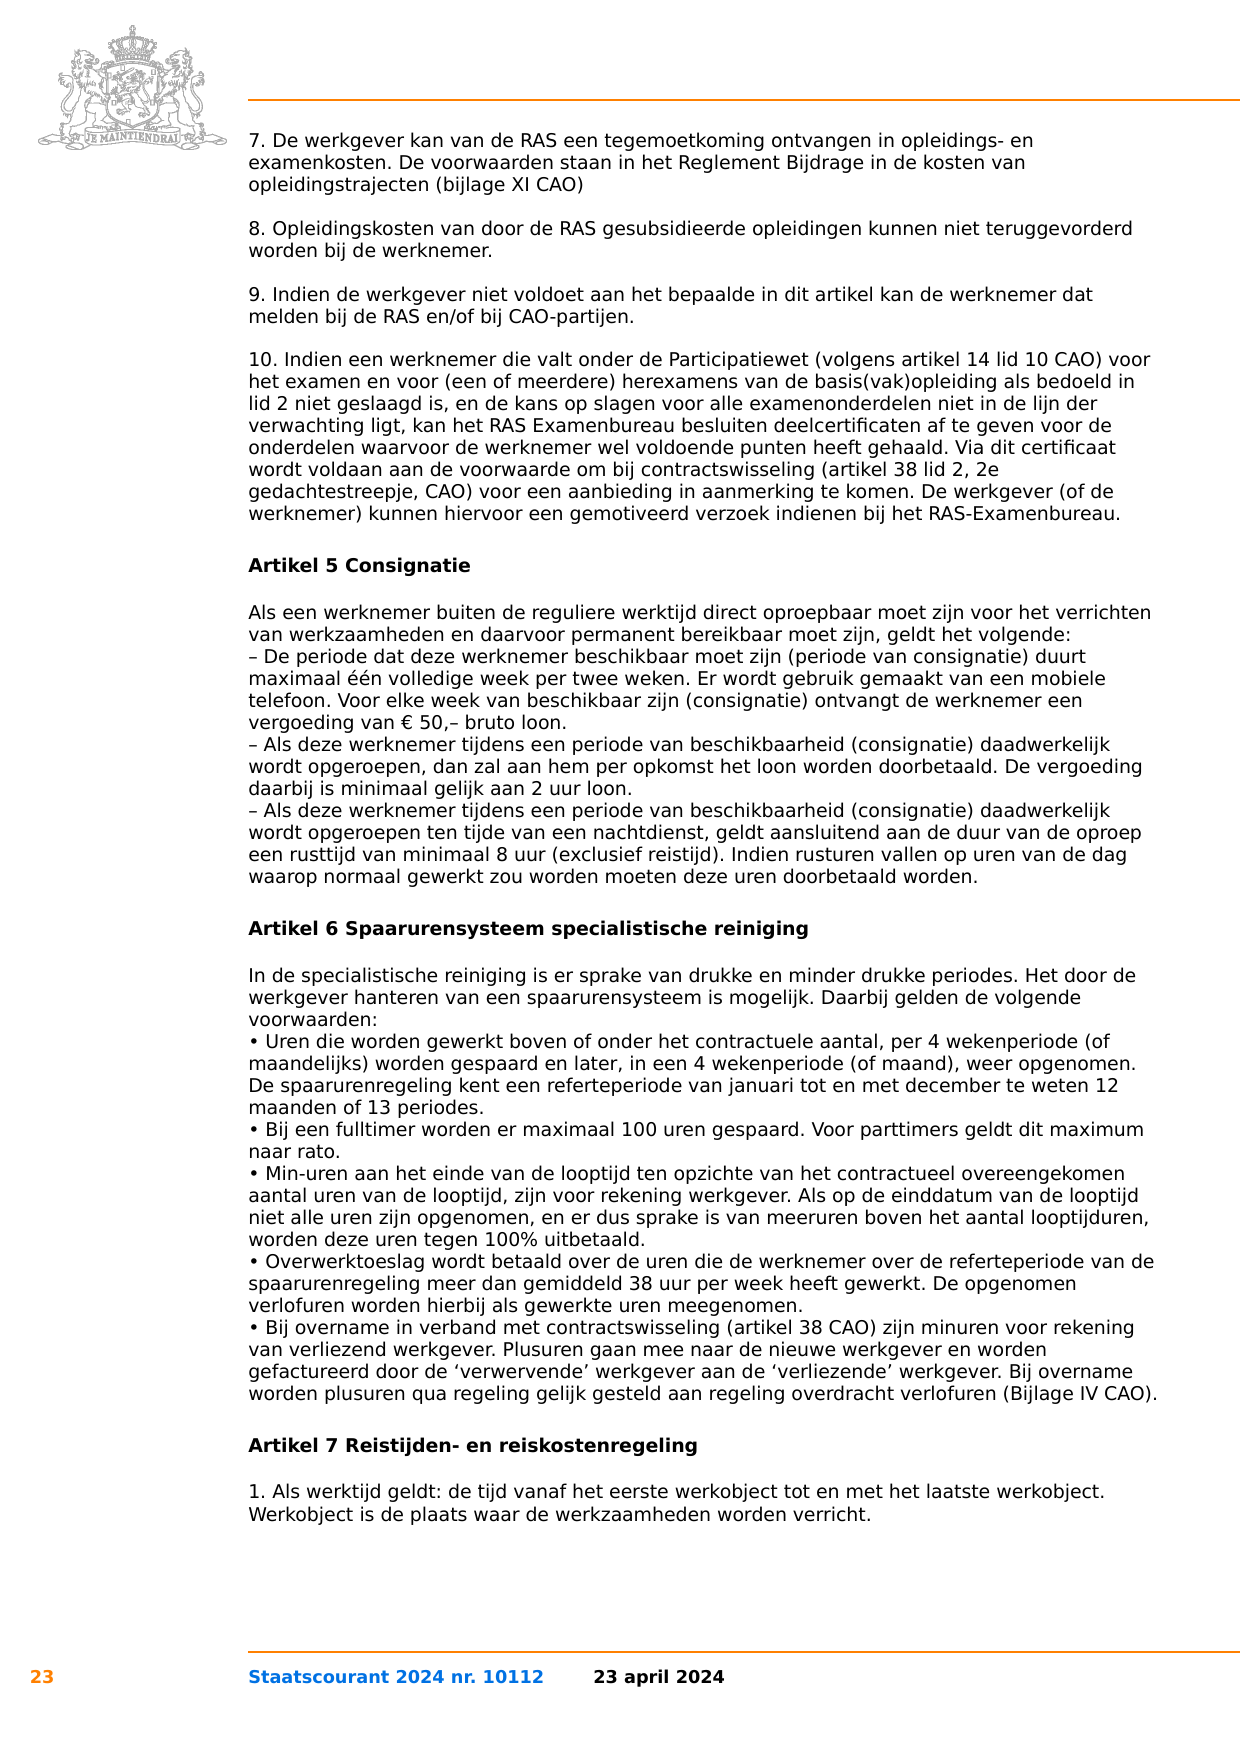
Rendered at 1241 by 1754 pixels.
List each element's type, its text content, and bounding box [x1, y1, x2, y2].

text – Als deze werknemer tijdens een periode van beschikbaarheid (consignatie) daadwerkelijk wordt opgeroepen ten tijde van een nachtdienst, geldt aansluitend aan de duur van de oproep een rusttijd van minimaal 8 uur (exclusief reistijd). Indien rusturen vallen op uren van de dag waarop normaal gewerkt zou worden moeten deze uren doorbetaald worden. [248, 800, 1163, 888]
text – De periode dat deze werknemer beschikbaar moet zijn (periode van consignatie) duurt maximaal één volledige week per twee weken. Er wordt gebruik gemaakt van een mobiele telefoon. Voor elke week van beschikbaar zijn (consignatie) ontvangt de werknemer een vergoeding van € 50,– bruto loon. [248, 646, 1163, 734]
text • Overwerktoeslag wordt betaald over de uren die de werknemer over de referteperiode van de spaarurenregeling meer dan gemiddeld 38 uur per week heeft gewerkt. De opgenomen verlofuren worden hierbij als gewerkte uren meegenomen. [248, 1251, 1163, 1317]
text • Uren die worden gewerkt boven of onder het contractuele aantal, per 4 wekenperiode (of maandelijks) worden gespaard en later, in een 4 wekenperiode (of maand), weer opgenomen. De spaarurenregeling kent een referteperiode van januari tot en met december te weten 12 maanden of 13 periodes. [248, 1031, 1163, 1119]
text 9. Indien de werkgever niet voldoet aan het bepaalde in dit artikel kan de werknemer dat melden bij de RAS en/of bij CAO-partijen. [248, 283, 1163, 327]
text – Als deze werknemer tijdens een periode van beschikbaarheid (consignatie) daadwerkelijk wordt opgeroepen, dan zal aan hem per opkomst het loon worden doorbetaald. De vergoeding daarbij is minimaal gelijk aan 2 uur loon. [248, 734, 1163, 800]
picture [38, 25, 227, 150]
subtitle Artikel 5 Consignatie [248, 555, 1163, 577]
text • Bij overname in verband met contractswisseling (artikel 38 CAO) zijn minuren voor rekening van verliezend werkgever. Plusuren gaan mee naar de nieuwe werkgever en worden gefactureerd door de ‘verwervende’ werkgever aan de ‘verliezende’ werkgever. Bij overname worden plusuren qua regeling gelijk gesteld aan regeling overdracht verlofuren (Bijlage IV CAO). [248, 1317, 1163, 1404]
text 7. De werkgever kan van de RAS een tegemoetkoming ontvangen in opleidings- en examenkosten. De voorwaarden staan in het Reglement Bijdrage in de kosten van opleidingstrajecten (bijlage XI CAO) [248, 130, 1163, 196]
text • Min-uren aan het einde van de looptijd ten opzichte van het contractueel overeengekomen aantal uren van de looptijd, zijn voor rekening werkgever. Als op de einddatum van de looptijd niet alle uren zijn opgenomen, en er dus sprake is van meeruren boven het aantal looptijduren, worden deze uren tegen 100% uitbetaald. [248, 1163, 1163, 1251]
subtitle Artikel 6 Spaarurensysteem specialistische reiniging [248, 918, 1163, 940]
text 10. Indien een werknemer die valt onder de Participatiewet (volgens artikel 14 lid 10 CAO) voor het examen en voor (een of meerdere) herexamens van de basis(vak)opleiding als bedoeld in lid 2 niet geslaagd is, en de kans op slagen voor alle examenonderdelen niet in de lijn der verwachting ligt, kan het RAS Examenbureau besluiten deelcertificaten af te geven voor de onderdelen waarvoor de werknemer wel voldoende punten heeft gehaald. Via dit certificaat wordt voldaan aan de voorwaarde om bij contractswisseling (artikel 38 lid 2, 2e gedachtestreepje, CAO) voor een aanbieding in aanmerking te komen. De werkgever (of de werknemer) kunnen hiervoor een gemotiveerd verzoek indienen bij het RAS-Examenbureau. [248, 349, 1163, 525]
text In de specialistische reiniging is er sprake van drukke en minder drukke periodes. Het door de werkgever hanteren van een spaarurensysteem is mogelijk. Daarbij gelden de volgende voorwaarden: [248, 965, 1163, 1031]
text Als een werknemer buiten de reguliere werktijd direct oproepbaar moet zijn voor het verrichten van werkzaamheden en daarvoor permanent bereikbaar moet zijn, geldt het volgende: [248, 602, 1163, 646]
text 1. Als werktijd geldt: de tijd vanaf het eerste werkobject tot en met het laatste werkobject. Werkobject is de plaats waar de werkzaamheden worden verricht. [248, 1481, 1163, 1525]
subtitle Artikel 7 Reistijden- en reiskostenregeling [248, 1434, 1163, 1456]
text • Bij een fulltimer worden er maximaal 100 uren gespaard. Voor parttimers geldt dit maximum naar rato. [248, 1119, 1163, 1163]
text 8. Opleidingskosten van door de RAS gesubsidieerde opleidingen kunnen niet teruggevorderd worden bij de werknemer. [248, 218, 1163, 262]
